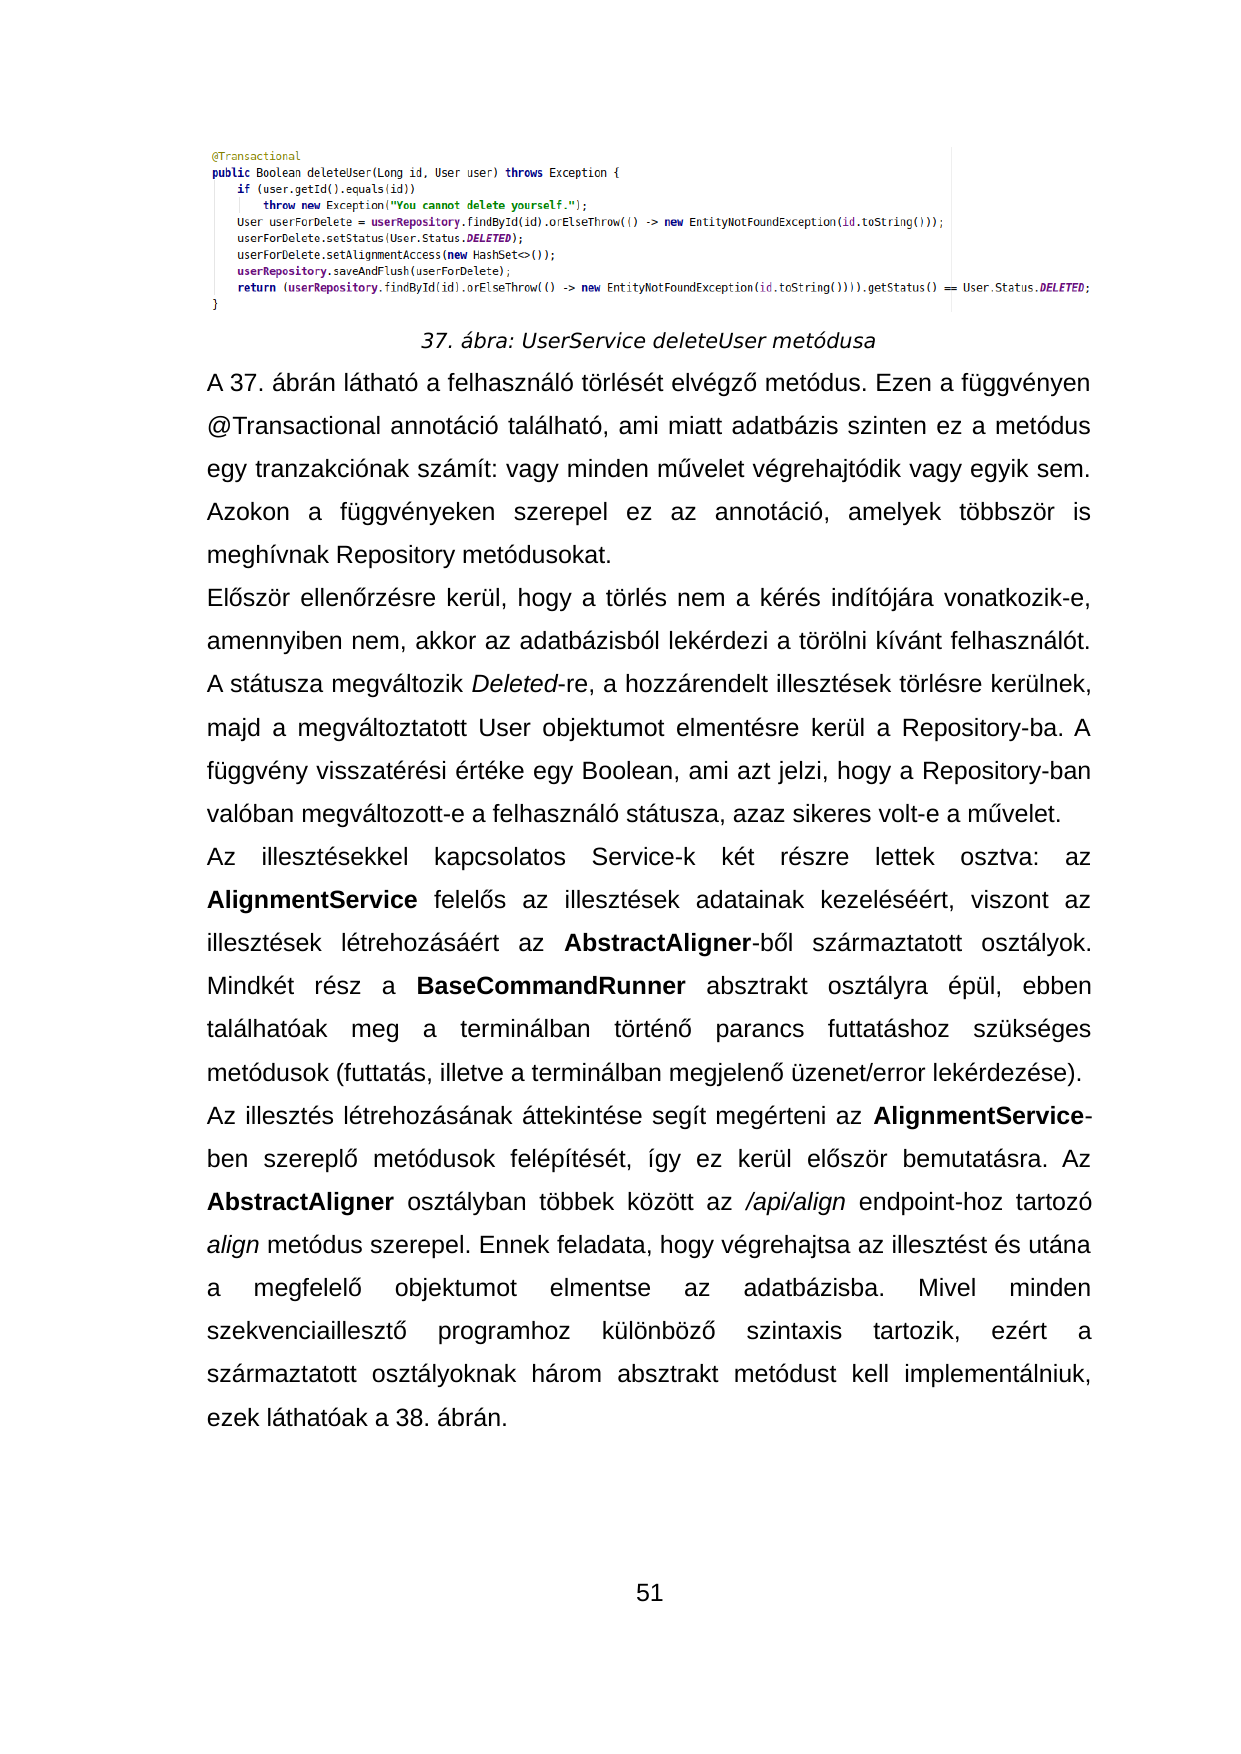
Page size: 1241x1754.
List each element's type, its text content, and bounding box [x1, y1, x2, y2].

text 37. ábra: UserService deleteUser metódusa [207, 312, 1093, 353]
text Az illesztésekkel kapcsolatos Service-k két részre lettek osztva: az AlignmentService felelős az illesztések adatainak kezeléséért, viszont az illesztések létrehozásáért az AbstractAligner-ből származtatott osztályok. Mindkét rész a BaseCommandRunner absztrakt osztályra épül, ebben találhatóak meg a terminálban történő parancs futtatáshoz szükséges metódusok (futtatás, illetve a terminálban megjelenő üzenet/error lekérdezése). [207, 842, 1093, 1086]
text Az illesztés létrehozásának áttekintése segít megérteni az AlignmentService-ben szereplő metódusok felépítését, így ez kerül először bemutatásra. Az AbstractAligner osztályban többek között az /api/align endpoint-hoz tartozó align metódus szerepel. Ennek feladata, hogy végrehajtsa az illesztést és utána a megfelelő objektumot elmentse az adatbázisba. Mivel minden szekvenciaillesztő programhoz különböző szintaxis tartozik, ezért a származtatott osztályoknak három absztrakt metódust kell implementálniuk, ezek láthatóak a 38. ábrán. [207, 1101, 1093, 1431]
text A 37. ábrán látható a felhasználó törlését elvégző metódus. Ezen a függvényen @Transactional annotáció található, ami miatt adatbázis szinten ez a metódus egy tranzakciónak számít: vagy minden művelet végrehajtódik vagy egyik sem. Azokon a függvényeken szerepel ez az annotáció, amelyek többször is meghívnak Repository metódusokat. [207, 353, 1093, 569]
picture [206, 147, 1093, 312]
text Először ellenőrzésre kerül, hogy a törlés nem a kérés indítójára vonatkozik-e, amennyiben nem, akkor az adatbázisból lekérdezi a törölni kívánt felhasználót. A státusza megváltozik Deleted-re, a hozzárendelt illesztések törlésre kerülnek, majd a megváltoztatott User objektumot elmentésre kerül a Repository-ba. A függvény visszatérési értéke egy Boolean, ami azt jelzi, hogy a Repository-ban valóban megváltozott-e a felhasználó státusza, azaz sikeres volt-e a művelet. [207, 583, 1093, 828]
